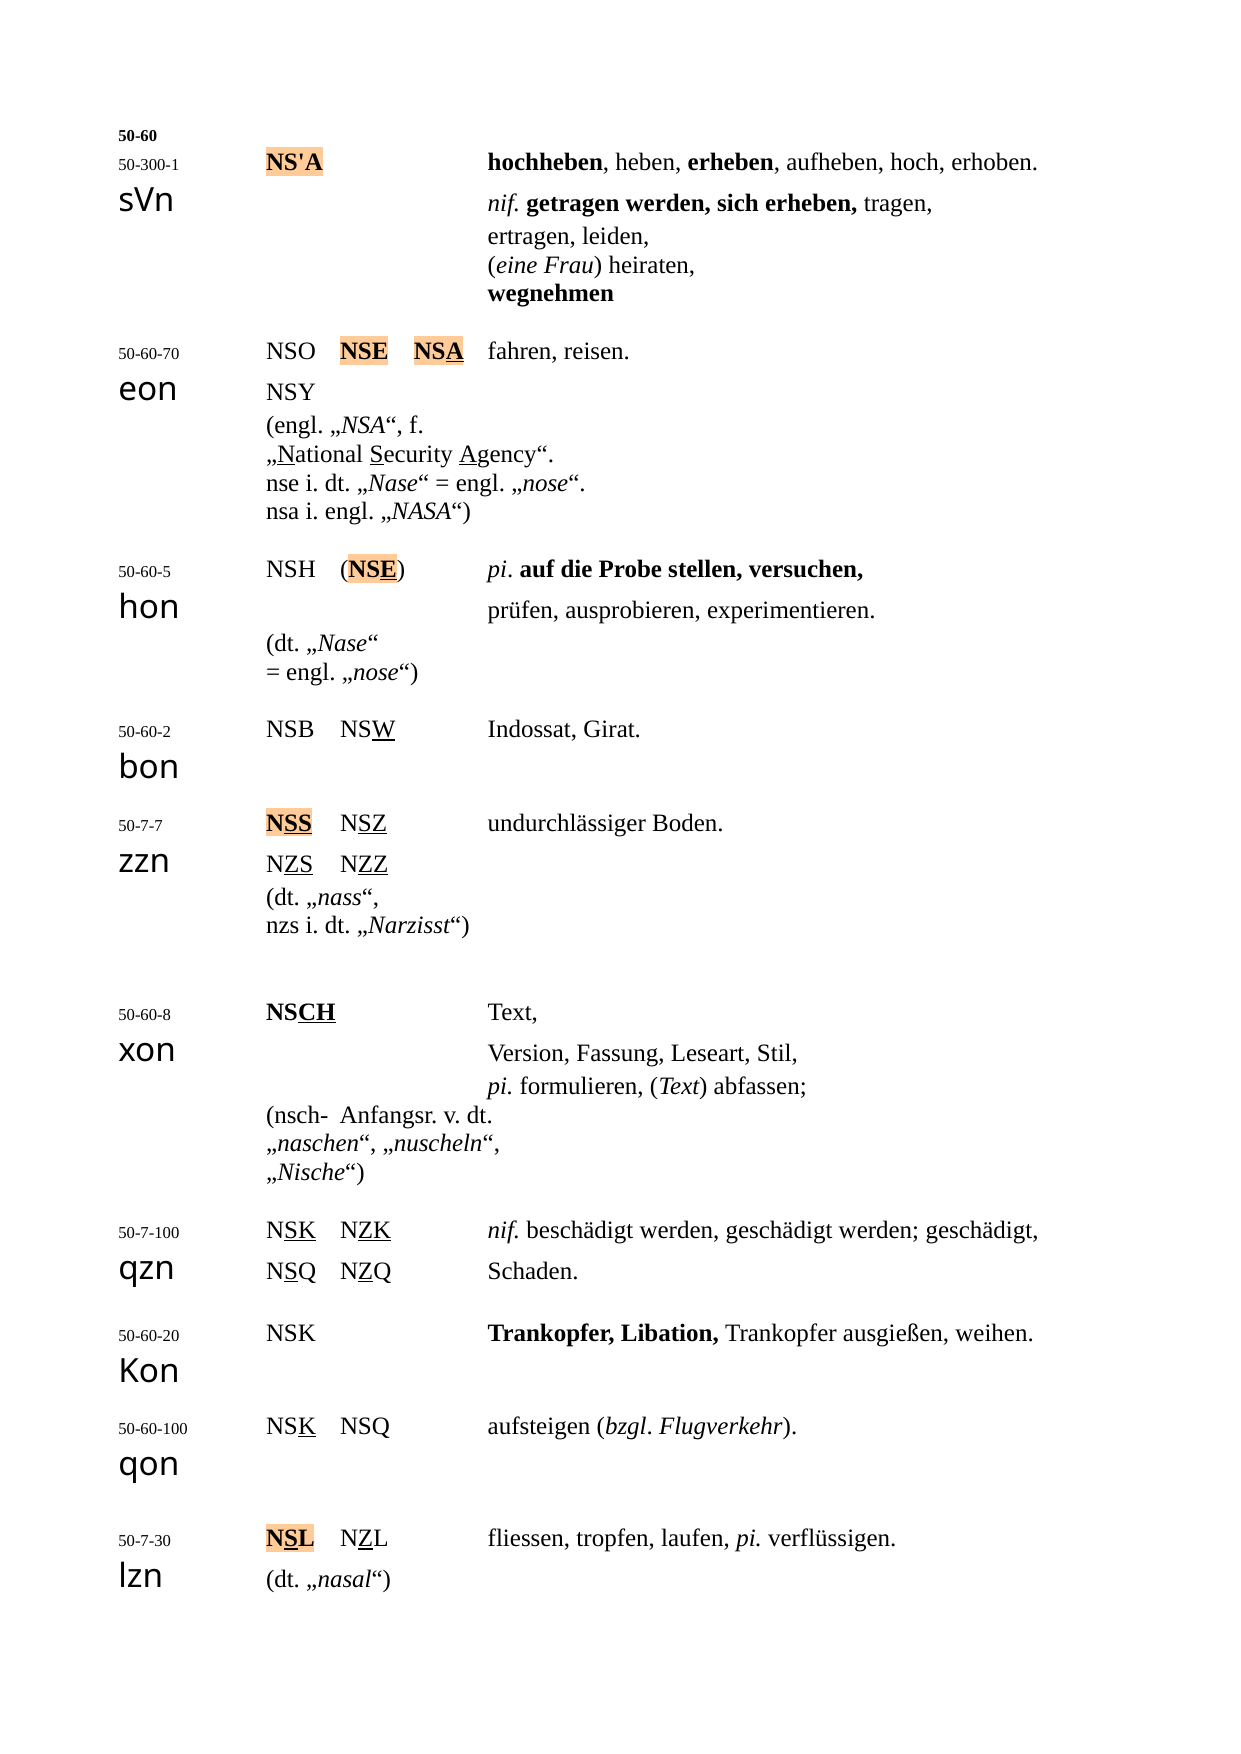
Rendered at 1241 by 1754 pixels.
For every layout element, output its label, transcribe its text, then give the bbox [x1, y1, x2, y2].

text 50-60 [118, 118, 1122, 147]
text qzn NSQ NZQ Schaden. [118, 1243, 1122, 1289]
text nse i. dt. „Nase“ = engl. „nose“. [118, 468, 1122, 496]
text „Nische“) [118, 1157, 1122, 1186]
text 50-7-100 NSK NZK nif. beschädigt werden, geschädigt werden; geschädigt, [118, 1215, 1122, 1243]
text (dt. „nass“, [118, 882, 1122, 911]
text xon Version, Fassung, Leseart, Stil, [118, 1026, 1122, 1071]
text eon NSY [118, 365, 1122, 410]
text „National Security Agency“. [118, 439, 1122, 468]
text 50-300-1 NS'A hochheben, heben, erheben, aufheben, hoch, erhoben. [118, 147, 1122, 176]
text qon [118, 1440, 1122, 1485]
text pi. formulieren, (Text) abfassen; [118, 1071, 1122, 1100]
text 50-7-7 NSS NSZ undurchlässiger Boden. [118, 808, 1122, 836]
text 50-60-5 NSH (NSE) pi. auf die Probe stellen, versuchen, [118, 554, 1122, 583]
text hon prüfen, ausprobieren, experimentieren. [118, 583, 1122, 628]
text 50-60-100 NSK NSQ aufsteigen (bzgl. Flugverkehr). [118, 1411, 1122, 1440]
text = engl. „nose“) [118, 657, 1122, 686]
text nzs i. dt. „Narzisst“) [118, 911, 1122, 939]
text 50-60-20 NSK Trankopfer, Libation, Trankopfer ausgießen, weihen. [118, 1318, 1122, 1346]
text bon [118, 743, 1122, 788]
text zzn NZS NZZ [118, 836, 1122, 882]
text lzn (dt. „nasal“) [118, 1552, 1122, 1598]
text (engl. „NSA“, f. [118, 410, 1122, 439]
text 50-7-30 NSL NZL fliessen, tropfen, laufen, pi. verflüssigen. [118, 1523, 1122, 1552]
text wegnehmen [118, 278, 1122, 307]
text (eine Frau) heiraten, [118, 250, 1122, 278]
text 50-60-2 NSB NSW Indossat, Girat. [118, 714, 1122, 743]
text (dt. „Nase“ [118, 628, 1122, 657]
text nsa i. engl. „NASA“) [118, 496, 1122, 525]
text ertragen, leiden, [118, 221, 1122, 250]
text sVn nif. getragen werden, sich erheben, tragen, [118, 176, 1122, 221]
text 50-60-70 NSO NSE NSA fahren, reisen. [118, 336, 1122, 365]
text Kon [118, 1346, 1122, 1392]
text 50-60-8 NSCH Text, [118, 997, 1122, 1026]
text (nsch- Anfangsr. v. dt. „naschen“, „nuscheln“, [118, 1100, 1122, 1157]
